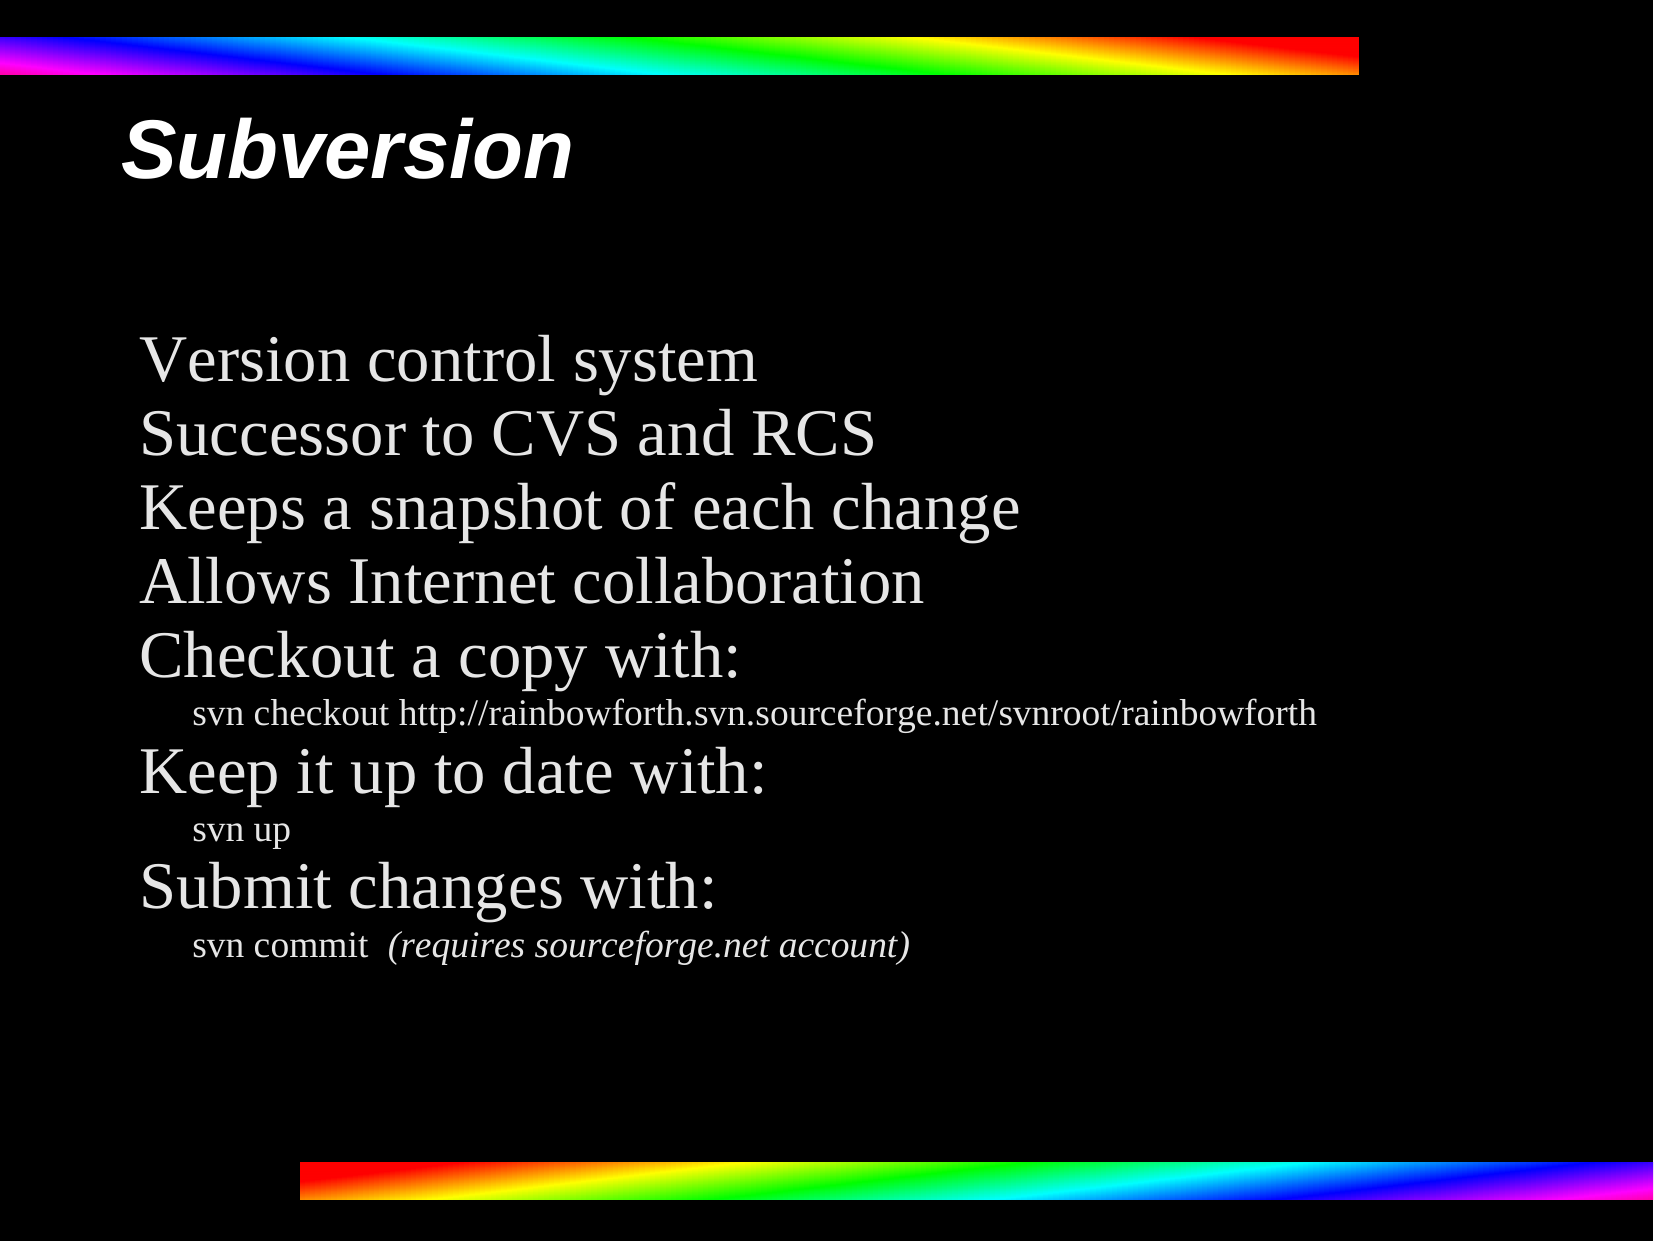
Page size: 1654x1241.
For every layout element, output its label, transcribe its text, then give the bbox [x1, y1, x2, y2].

picture [1102, 1162, 1654, 1200]
title Subversion [121, 53, 1534, 247]
picture [300, 1162, 1350, 1200]
list Version control system Successor to CVS and RCS Keeps a snapshot of each change Allows Internet collaboration Checkout a copy with: svn checkout http://rainbowforth.svn.sourceforge.net/svnroot/rainbowforth Keep it up to date with: svn up Submit changes with: svn commit (requires sourceforge.net account) [121, 322, 1561, 1118]
picture [308, 37, 1359, 53]
picture [0, 37, 370, 75]
